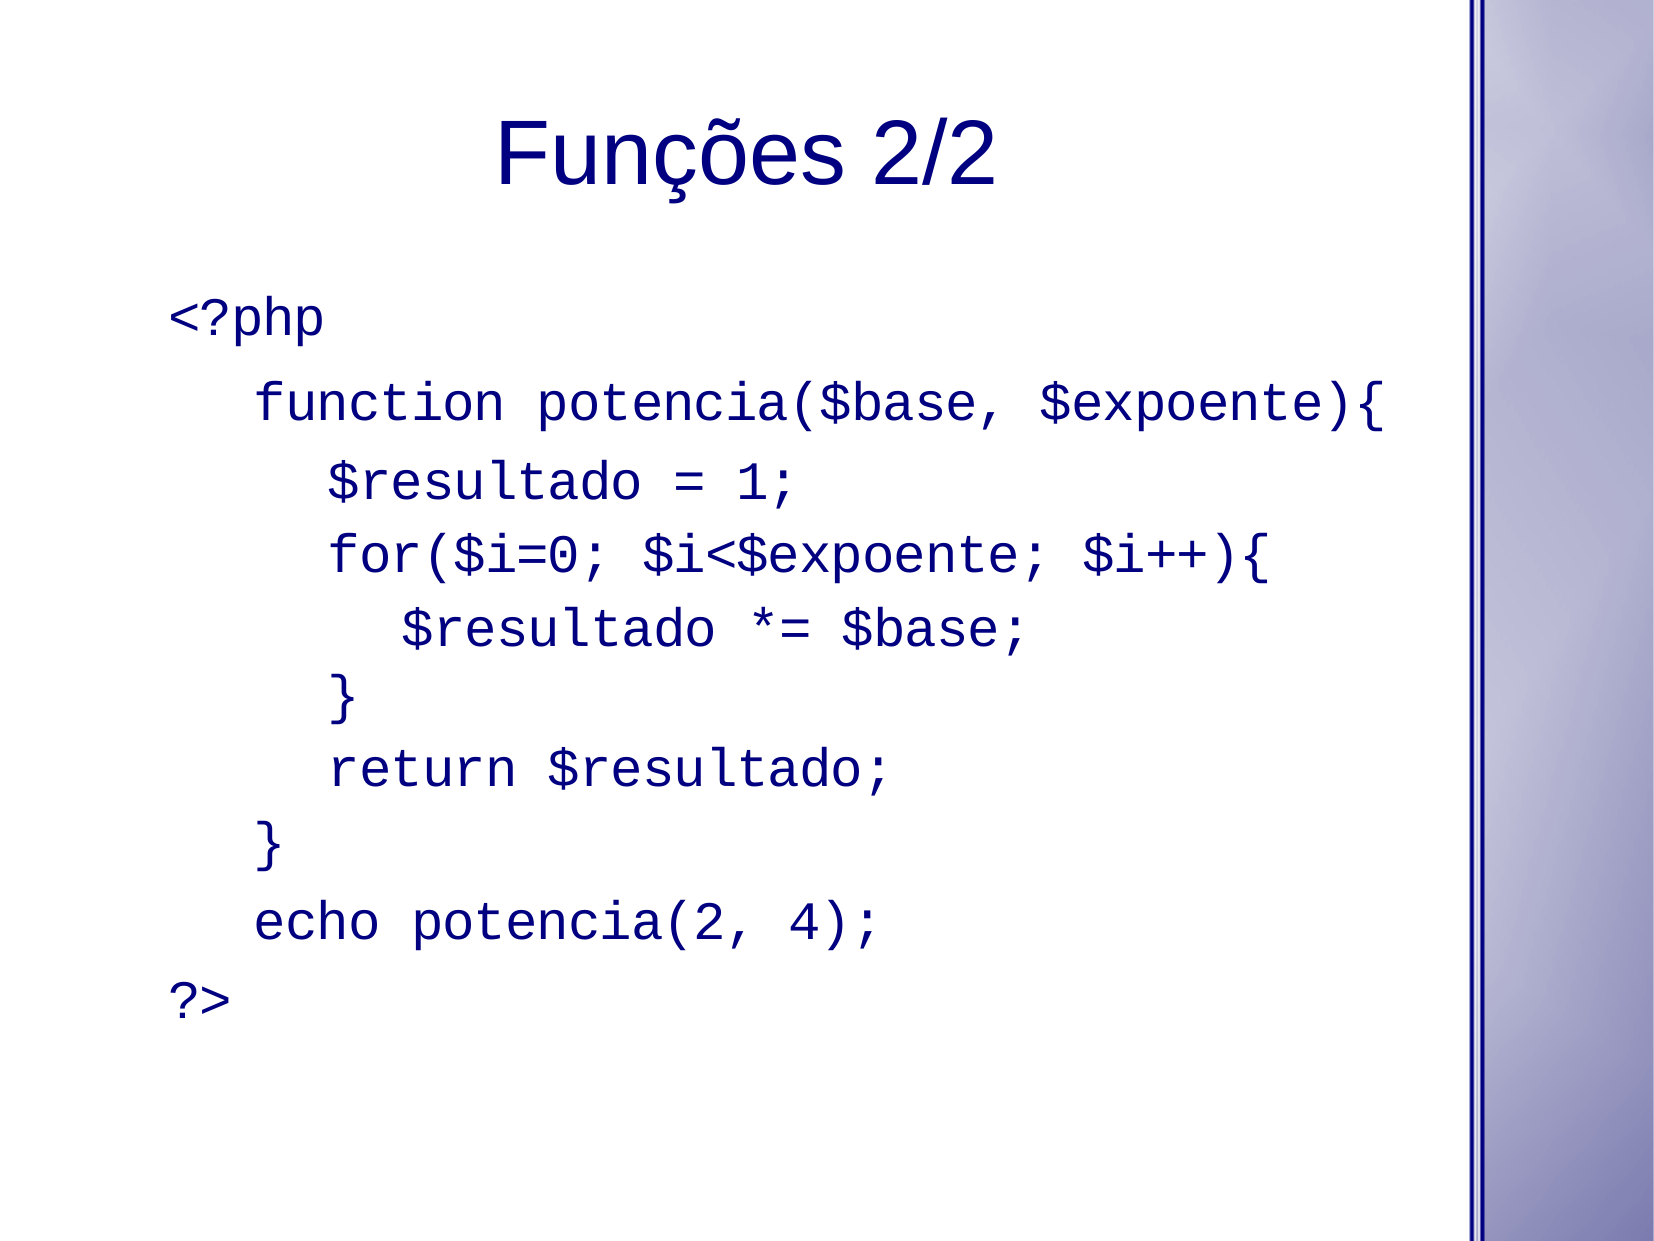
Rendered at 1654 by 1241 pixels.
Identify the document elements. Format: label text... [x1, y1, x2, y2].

picture [0, 0, 1654, 1241]
title Funções 2/2 [47, 49, 1447, 257]
list <?php function potencia($base, $expoente){ $resultado = 1; for($i=0; $i<$expoente; $i++){ $resultado *= $base; } return $resultado; } echo potencia(2, 4); ?> [47, 290, 1447, 1109]
